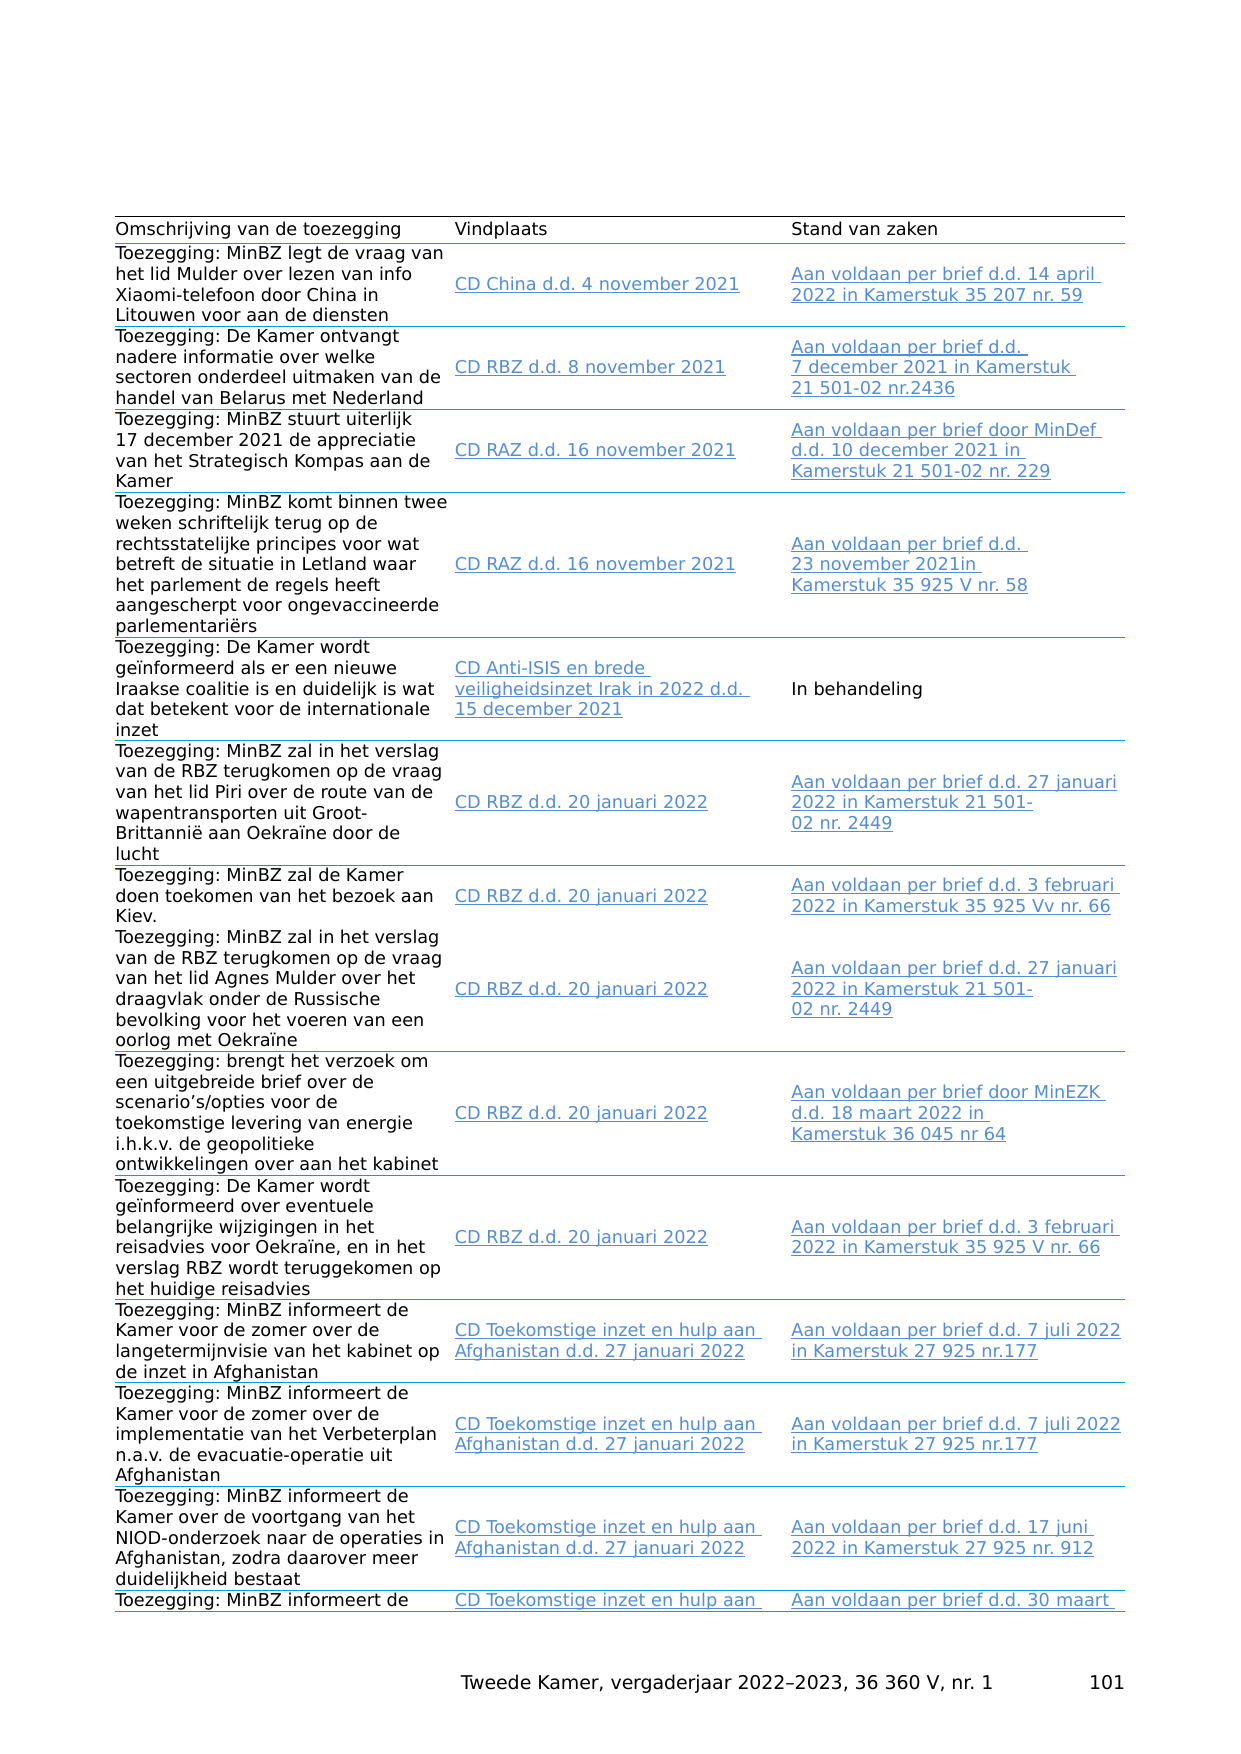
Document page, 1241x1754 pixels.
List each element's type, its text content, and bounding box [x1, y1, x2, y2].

table_cell Toezegging: MinBZ informeert de Kamer voor de zomer over de implementatie van het Verbeterplan n.a.v. de evacuatie-operatie uit Afghanistan [115, 1383, 452, 1486]
table_cell Aan voldaan per brief d.d. 7 december 2021 in Kamerstuk 21 501-02 nr.2436 [788, 327, 1125, 409]
table_cell Aan voldaan per brief d.d. 7 juli 2022 in Kamerstuk 27 925 nr.177 [788, 1300, 1125, 1382]
table_cell Toezegging: De Kamer wordt geïnformeerd als er een nieuwe Iraakse coalitie is en duidelijk is wat dat betekent voor de internationale inzet [115, 638, 452, 740]
table_cell Toezegging: De Kamer wordt geïnformeerd over eventuele belangrijke wijzigingen in het reisadvies voor Oekraïne, en in het verslag RBZ wordt teruggekomen op het huidige reisadvies [115, 1176, 452, 1299]
table_cell CD RAZ d.d. 16 november 2021 [452, 410, 788, 492]
table_cell Aan voldaan per brief door MinEZK d.d. 18 maart 2022 in Kamerstuk 36 045 nr 64 [788, 1052, 1125, 1175]
table_cell CD China d.d. 4 november 2021 [452, 244, 788, 326]
table_cell In behandeling [788, 638, 1125, 740]
table_cell Stand van zaken [788, 217, 1125, 243]
table_cell Aan voldaan per brief d.d. 7 juli 2022 in Kamerstuk 27 925 nr.177 [788, 1383, 1125, 1486]
table_cell CD RAZ d.d. 16 november 2021 [452, 493, 788, 637]
table_cell Toezegging: MinBZ legt de vraag van het lid Mulder over lezen van info Xiaomi-telefoon door China in Litouwen voor aan de diensten [115, 244, 452, 326]
table_cell CD Anti-ISIS en brede veiligheidsinzet Irak in 2022 d.d. 15 december 2021 [452, 638, 788, 740]
table_cell Toezegging: MinBZ zal in het verslag van de RBZ terugkomen op de vraag van het lid Agnes Mulder over het draagvlak onder de Russische bevolking voor het voeren van een oorlog met Oekraïne [115, 927, 452, 1051]
table_cell Aan voldaan per brief d.d. 17 juni 2022 in Kamerstuk 27 925 nr. 912 [788, 1487, 1125, 1589]
table_cell Aan voldaan per brief door MinDef d.d. 10 december 2021 in Kamerstuk 21 501-02 nr. 229 [788, 410, 1125, 492]
table_cell Aan voldaan per brief d.d. 23 november 2021in Kamerstuk 35 925 V nr. 58 [788, 493, 1125, 637]
table_cell Toezegging: MinBZ zal de Kamer doen toekomen van het bezoek aan Kiev. [115, 866, 452, 927]
table_cell Aan voldaan per brief d.d. 3 februari 2022 in Kamerstuk 35 925 Vv nr. 66 [788, 866, 1125, 927]
table_cell Aan voldaan per brief d.d. 30 maart [788, 1591, 1125, 1611]
table_header Door bewindslieden gedane toezeggingen [115, 191, 1125, 216]
table_cell Omschrijving van de toezegging [115, 217, 452, 243]
table_cell CD RBZ d.d. 20 januari 2022 [452, 1052, 788, 1175]
table_cell CD Toekomstige inzet en hulp aan Afghanistan d.d. 27 januari 2022 [452, 1300, 788, 1382]
table_cell CD RBZ d.d. 20 januari 2022 [452, 927, 788, 1051]
table_cell Toezegging: De Kamer ontvangt nadere informatie over welke sectoren onderdeel uitmaken van de handel van Belarus met Nederland [115, 327, 452, 409]
table_cell CD RBZ d.d. 8 november 2021 [452, 327, 788, 409]
table_cell Aan voldaan per brief d.d. 14 april 2022 in Kamerstuk 35 207 nr. 59 [788, 244, 1125, 326]
table_cell CD RBZ d.d. 20 januari 2022 [452, 1176, 788, 1299]
table_cell Toezegging: brengt het verzoek om een uitgebreide brief over de scenario’s/opties voor de toekomstige levering van energie i.h.k.v. de geopolitieke ontwikkelingen over aan het kabinet [115, 1052, 452, 1175]
table_cell CD Toekomstige inzet en hulp aan [452, 1591, 788, 1611]
table_cell CD RBZ d.d. 20 januari 2022 [452, 866, 788, 927]
table_cell Aan voldaan per brief d.d. 27 januari 2022 in Kamerstuk 21 501-02 nr. 2449 [788, 927, 1125, 1051]
table_cell Toezegging: MinBZ informeert de Kamer voor de zomer over de langetermijnvisie van het kabinet op de inzet in Afghanistan [115, 1300, 452, 1382]
table_cell Aan voldaan per brief d.d. 27 januari 2022 in Kamerstuk 21 501-02 nr. 2449 [788, 741, 1125, 864]
table_cell Toezegging: MinBZ informeert de [115, 1591, 452, 1611]
table_cell CD Toekomstige inzet en hulp aan Afghanistan d.d. 27 januari 2022 [452, 1383, 788, 1486]
table_cell Toezegging: MinBZ komt binnen twee weken schriftelijk terug op de rechtsstatelijke principes voor wat betreft de situatie in Letland waar het parlement de regels heeft aangescherpt voor ongevaccineerde parlementariërs [115, 493, 452, 637]
table_cell Toezegging: MinBZ stuurt uiterlijk 17 december 2021 de appreciatie van het Strategisch Kompas aan de Kamer [115, 410, 452, 492]
table_cell CD RBZ d.d. 20 januari 2022 [452, 741, 788, 864]
table_cell CD Toekomstige inzet en hulp aan Afghanistan d.d. 27 januari 2022 [452, 1487, 788, 1589]
table_cell Toezegging: MinBZ zal in het verslag van de RBZ terugkomen op de vraag van het lid Piri over de route van de wapentransporten uit Groot-Brittannië aan Oekraïne door de lucht [115, 741, 452, 864]
table_cell Vindplaats [452, 217, 788, 243]
table_cell Aan voldaan per brief d.d. 3 februari 2022 in Kamerstuk 35 925 V nr. 66 [788, 1176, 1125, 1299]
table_cell Toezegging: MinBZ informeert de Kamer over de voortgang van het NIOD-onderzoek naar de operaties in Afghanistan, zodra daarover meer duidelijkheid bestaat [115, 1487, 452, 1589]
